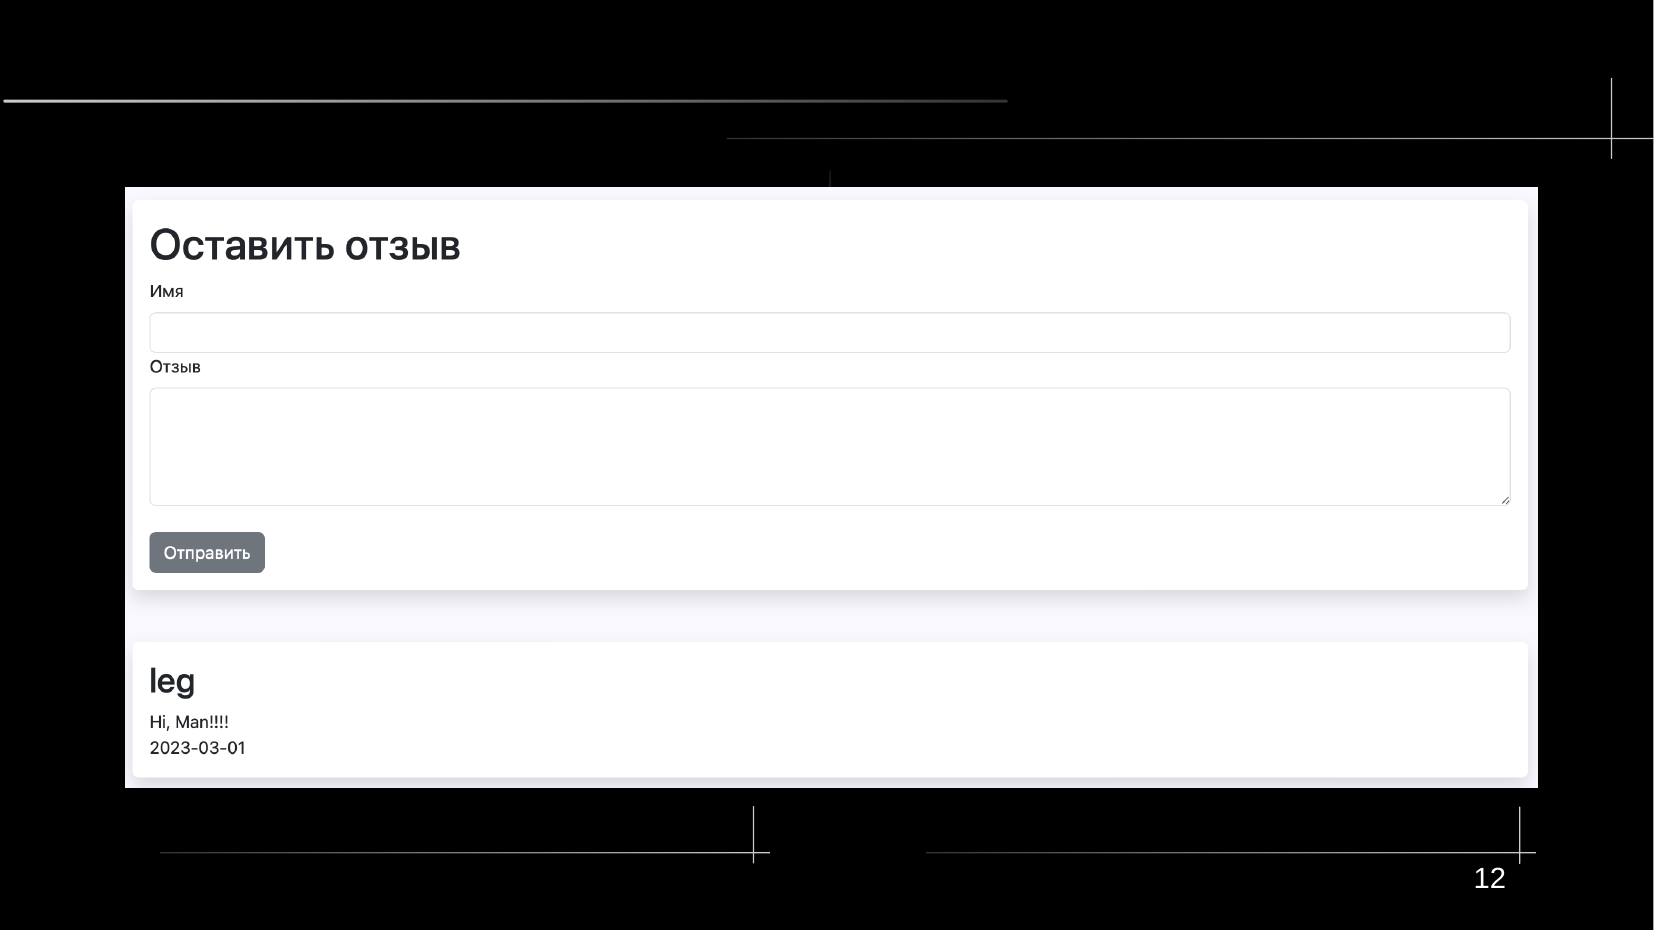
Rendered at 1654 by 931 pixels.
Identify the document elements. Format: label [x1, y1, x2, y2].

picture [125, 187, 1538, 788]
